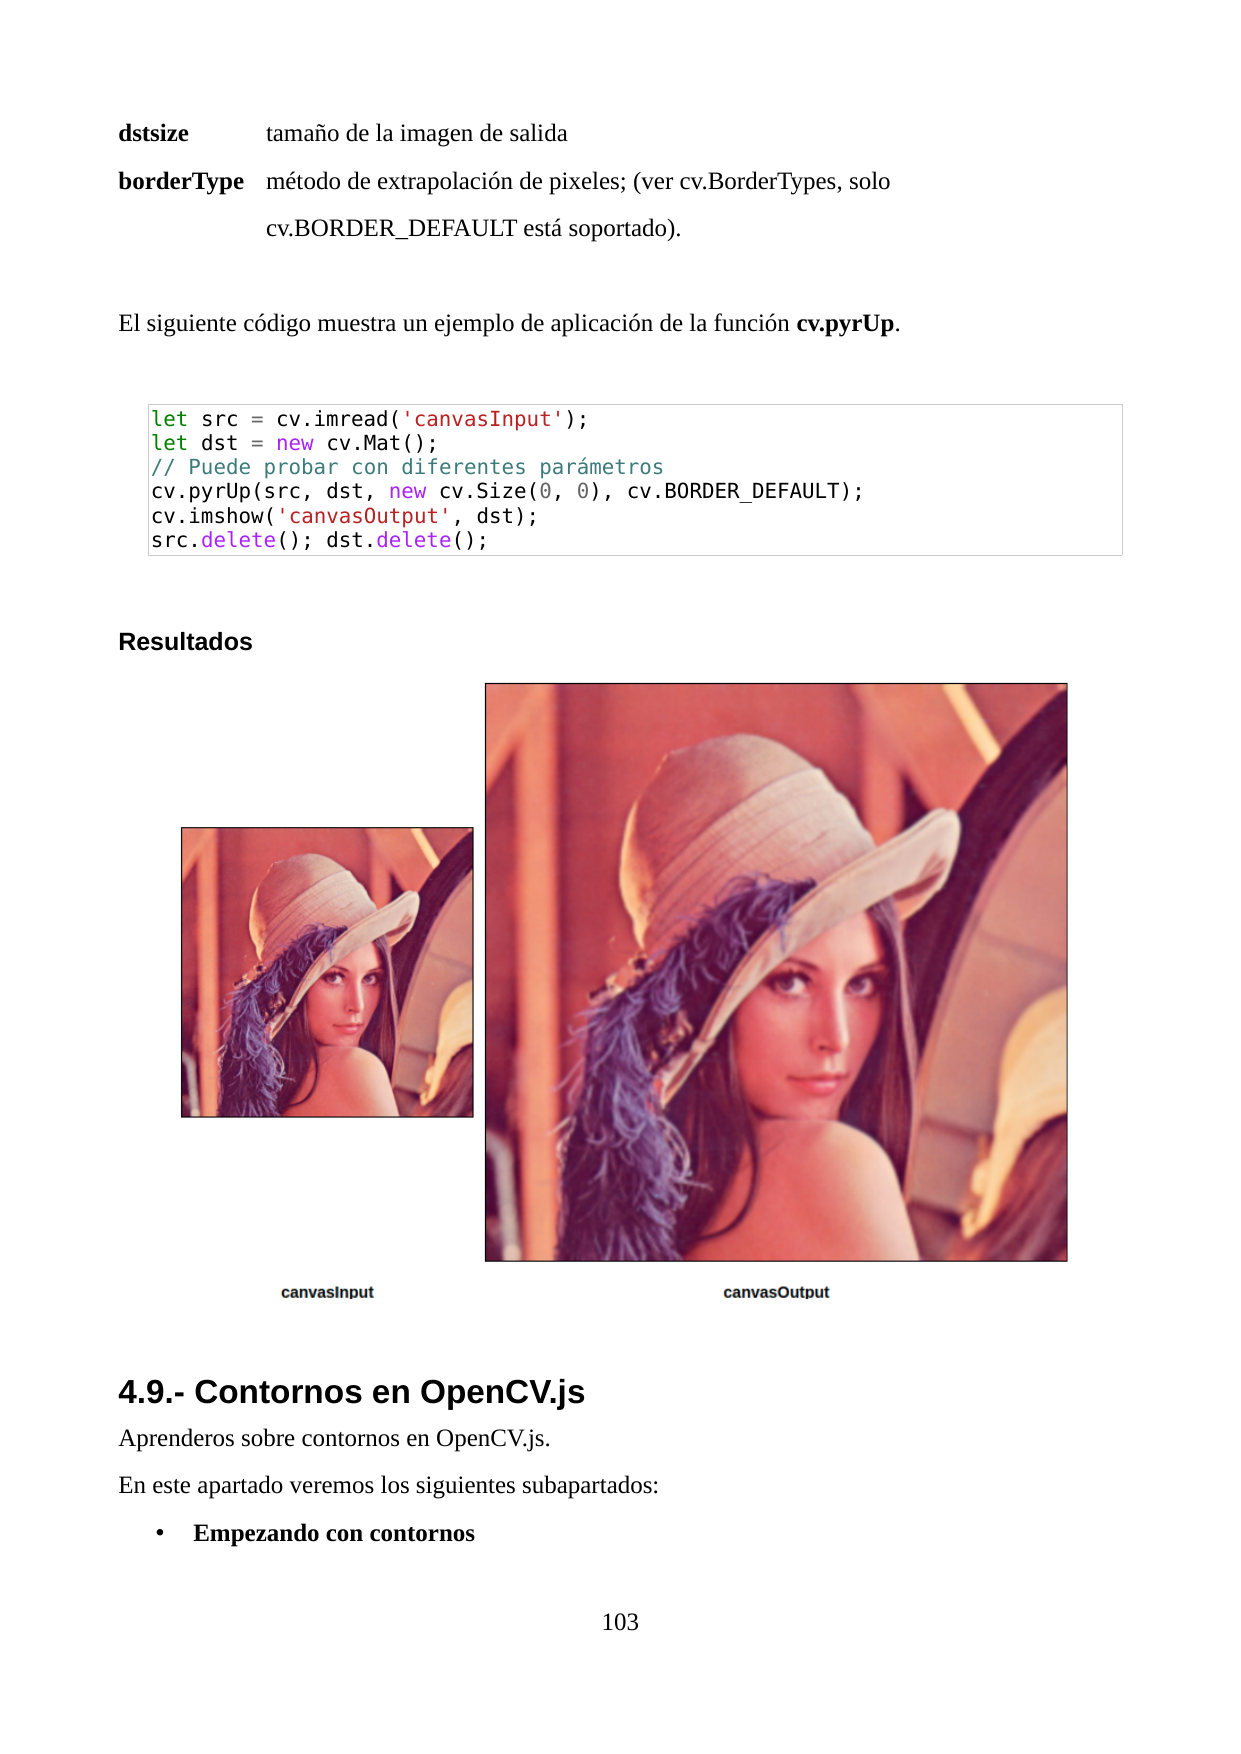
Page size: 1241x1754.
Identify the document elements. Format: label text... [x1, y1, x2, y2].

text Resultados [118, 627, 1122, 655]
list Empezando con contornos [156, 1518, 1122, 1547]
text let src = cv.imread('canvasInput'); [149, 405, 1122, 428]
text cv.imshow('canvasOutput', dst); [149, 501, 1122, 525]
text Aprenderos sobre contornos en OpenCV.js. [118, 1423, 1122, 1451]
text En este apartado veremos los siguientes subapartados: [118, 1470, 1122, 1499]
text El siguiente código muestra un ejemplo de aplicación de la función cv.pyrUp. [118, 308, 1122, 337]
subtitle Contornos en OpenCV.js [118, 1372, 1122, 1410]
text borderType método de extrapolación de pixeles; (ver cv.BorderTypes, solo [118, 166, 1122, 194]
text dstsize tamaño de la imagen de salida [118, 118, 1122, 147]
text src.delete(); dst.delete(); [149, 525, 1122, 555]
picture [172, 674, 1068, 1299]
text // Puede probar con diferentes parámetros [149, 452, 1122, 477]
text cv.pyrUp(src, dst, new cv.Size(0, 0), cv.BORDER_DEFAULT); [149, 477, 1122, 501]
text let dst = new cv.Mat(); [149, 428, 1122, 452]
text cv.BORDER_DEFAULT está soportado). [118, 213, 1122, 242]
